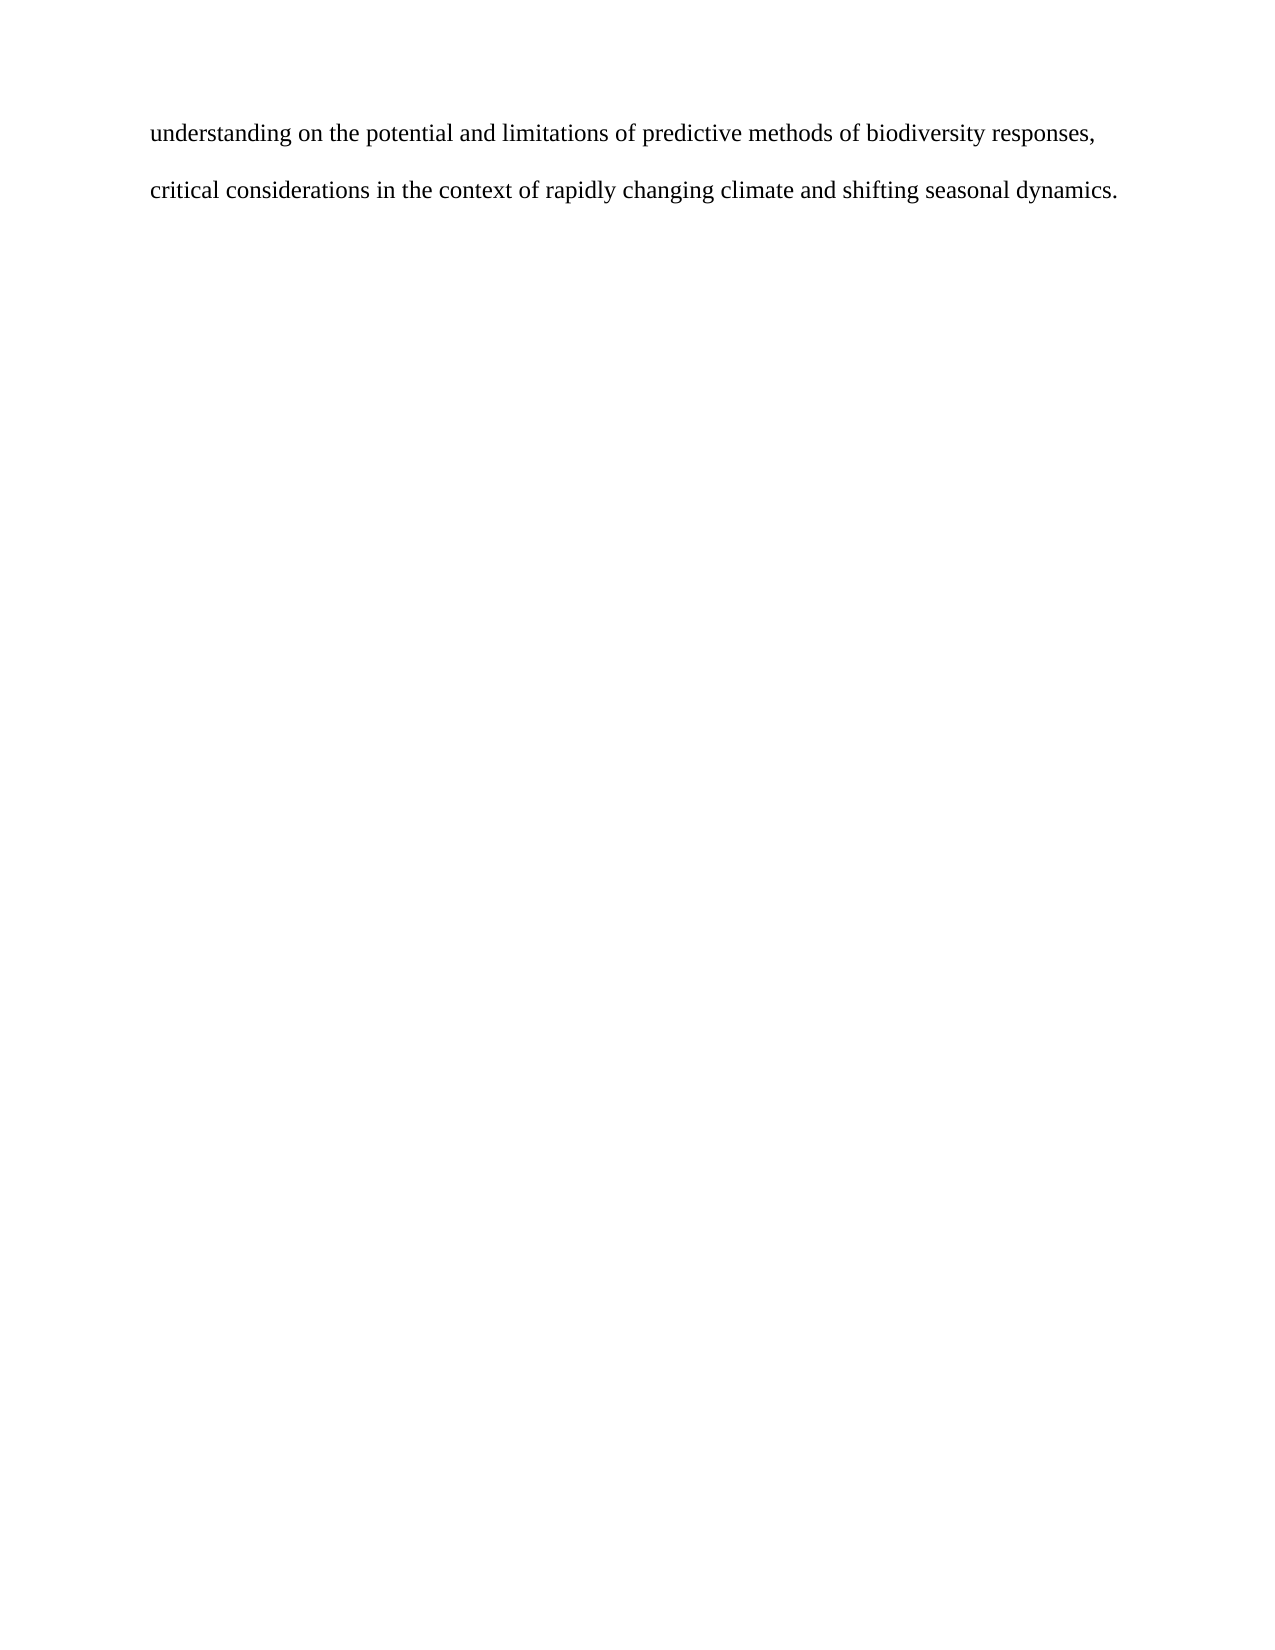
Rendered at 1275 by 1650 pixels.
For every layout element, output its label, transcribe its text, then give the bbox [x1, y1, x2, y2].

text understanding on the potential and limitations of predictive methods of biodiversity responses, critical considerations in the context of rapidly changing climate and shifting seasonal dynamics. [150, 118, 1125, 204]
